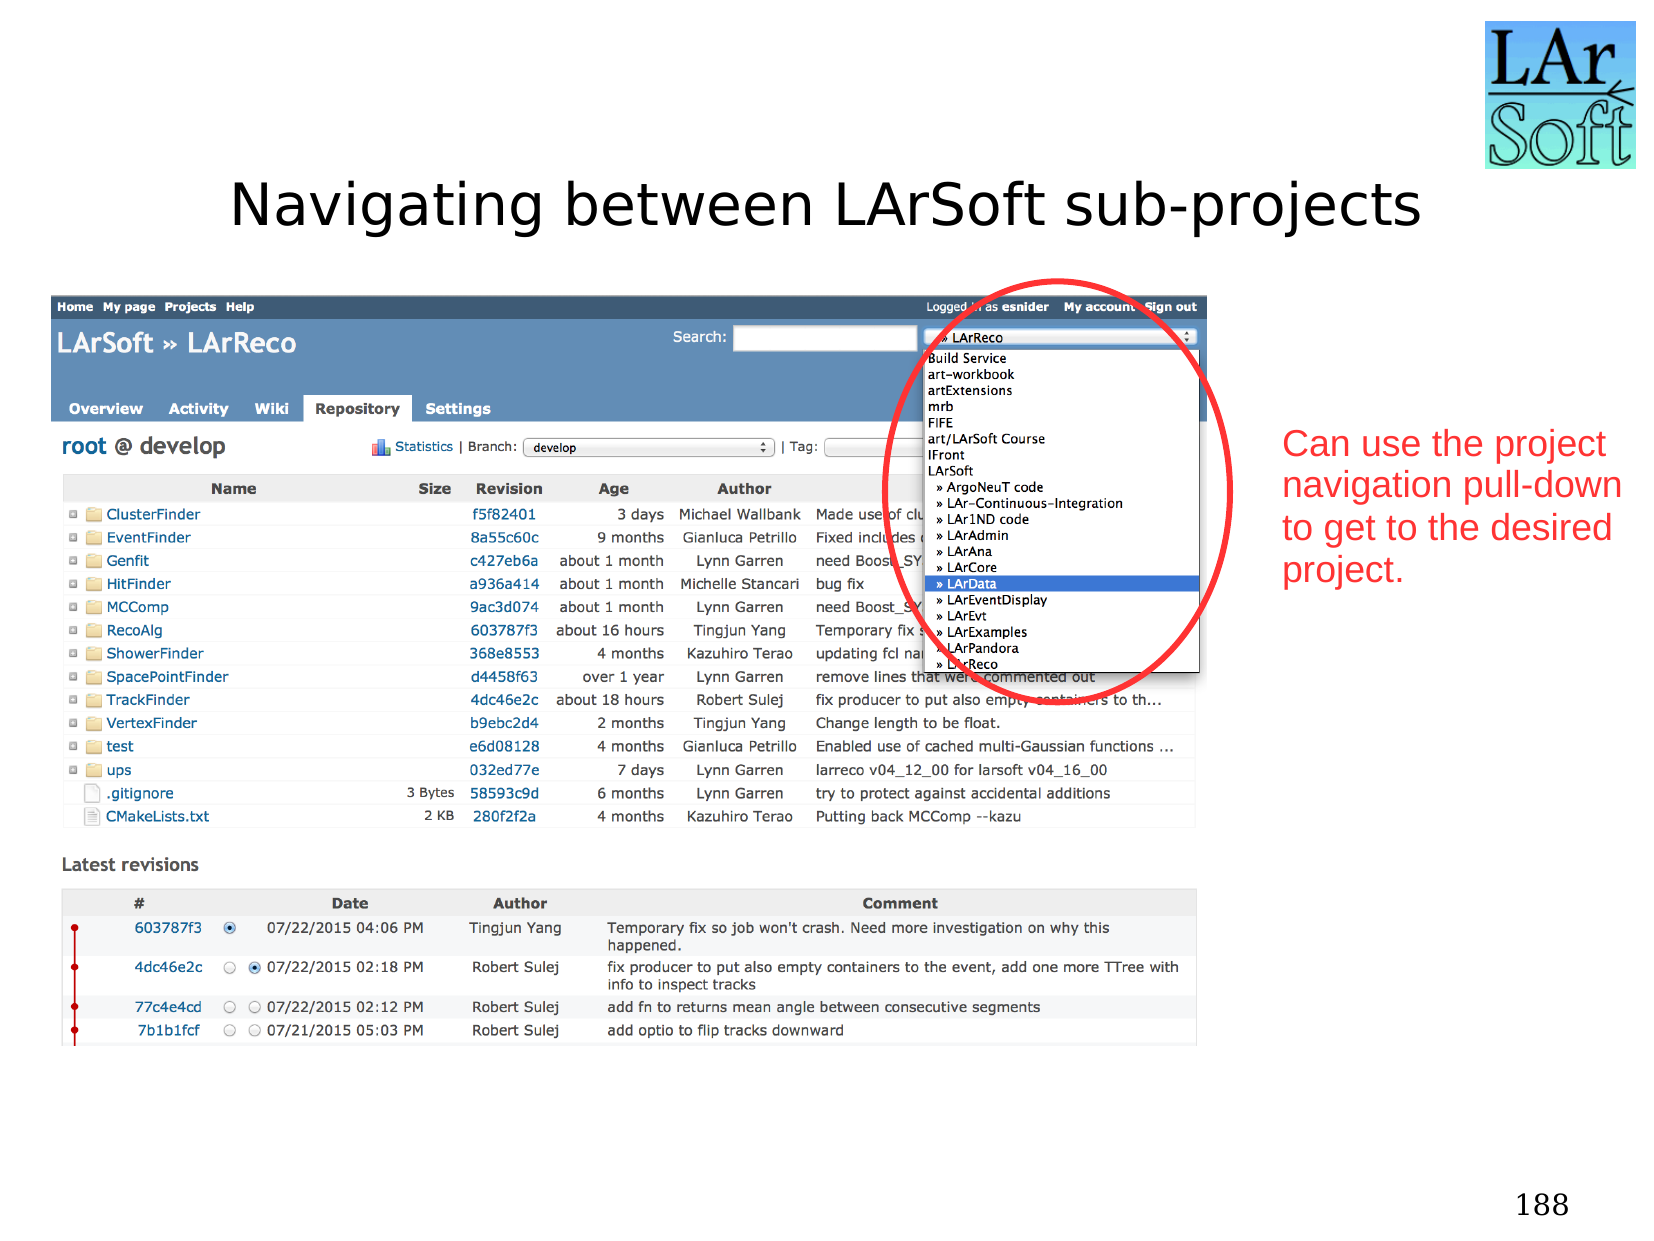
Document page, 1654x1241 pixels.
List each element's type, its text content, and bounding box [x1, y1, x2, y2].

picture [1485, 21, 1636, 169]
title Navigating between LArSoft sub-projects [1007, 285, 1108, 295]
picture [1128, 295, 1207, 377]
picture [889, 295, 1207, 699]
text_box Can use the project navigation pull-down to get to the desired project. [1267, 414, 1639, 598]
title Navigating between LArSoft sub-projects [121, 102, 1533, 310]
picture [51, 295, 1207, 1046]
